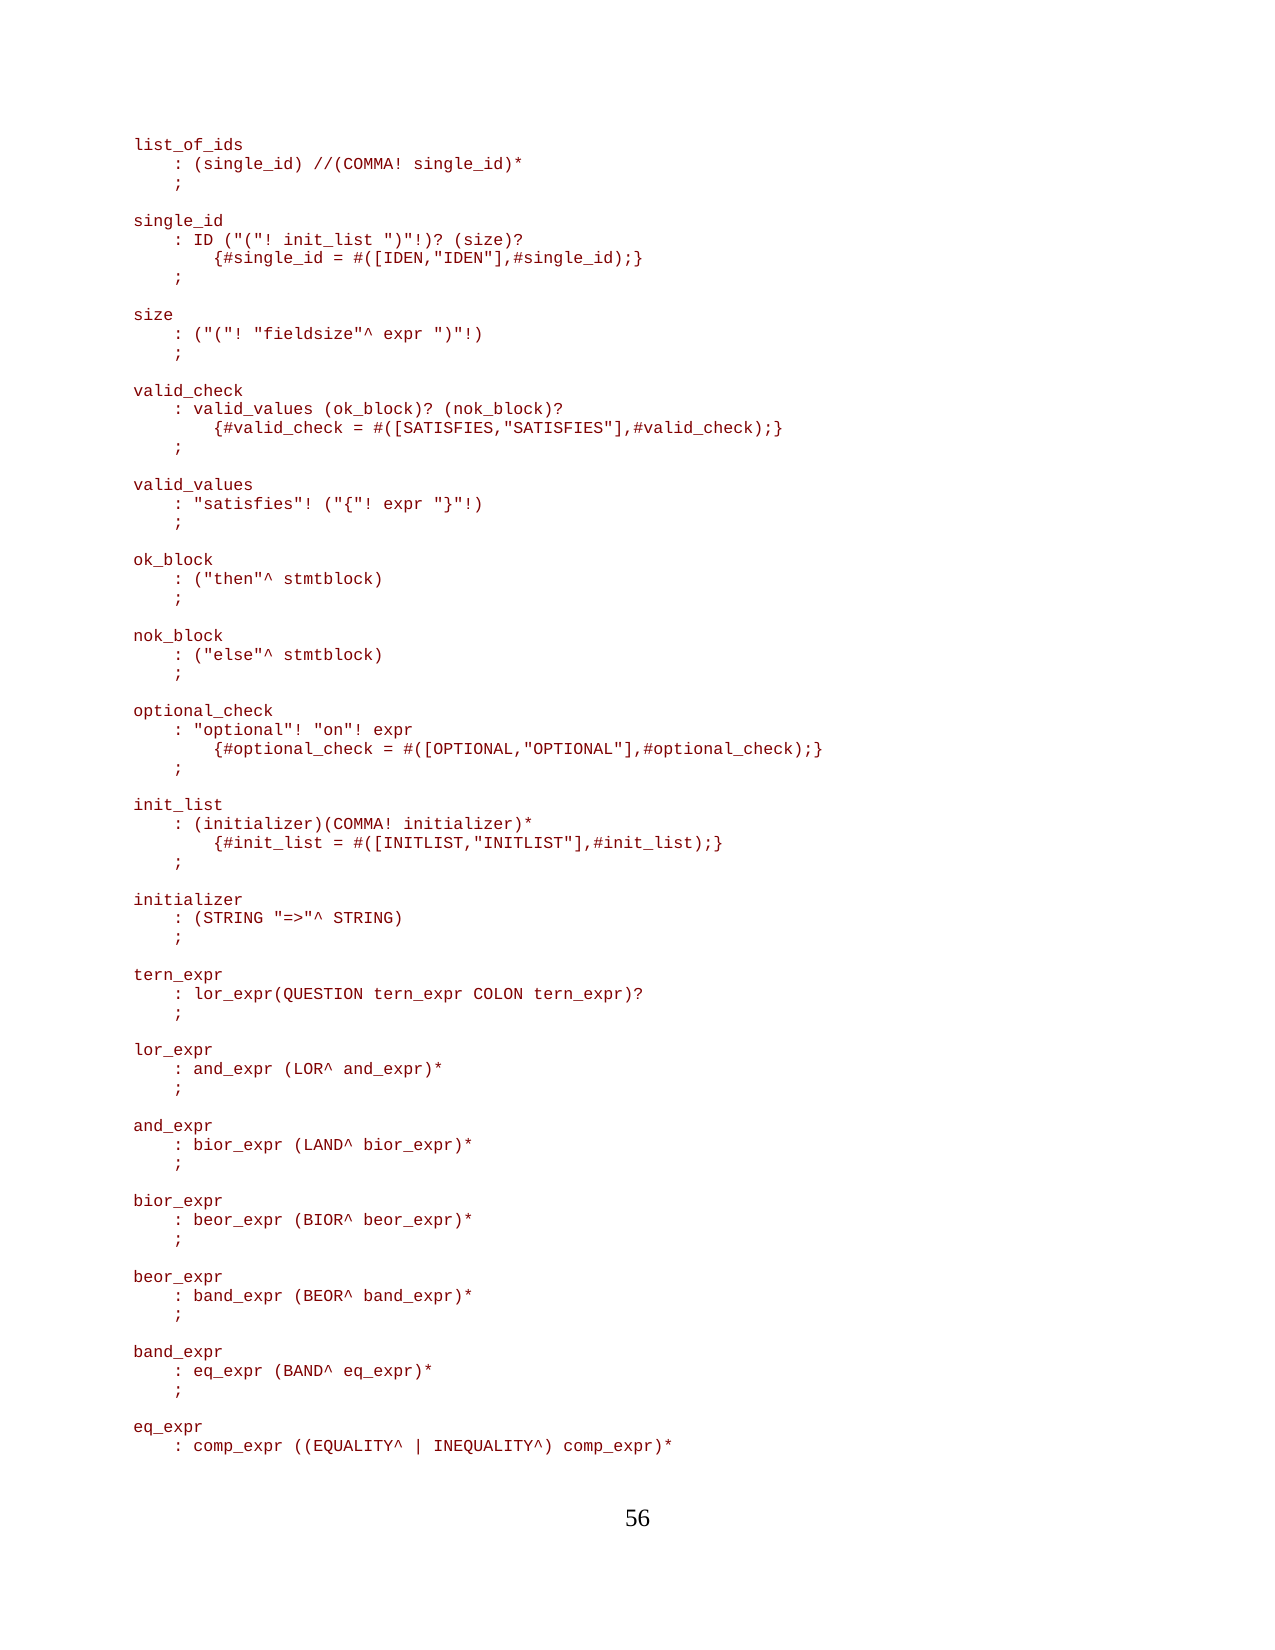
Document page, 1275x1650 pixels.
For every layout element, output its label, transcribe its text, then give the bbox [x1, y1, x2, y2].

text init_list [133, 797, 1157, 816]
text ; [133, 589, 1157, 608]
text : eq_expr (BAND^ eq_expr)* [133, 1362, 1157, 1381]
text : band_expr (BEOR^ band_expr)* [133, 1287, 1157, 1306]
text optional_check [133, 703, 1157, 721]
text valid_values [133, 476, 1157, 495]
text ; [133, 1381, 1157, 1400]
text band_expr [133, 1344, 1157, 1362]
text bior_expr [133, 1193, 1157, 1212]
text : comp_expr ((EQUALITY^ | INEQUALITY^) comp_expr)* [133, 1438, 1157, 1457]
text : (single_id) //(COMMA! single_id)* [133, 156, 1157, 175]
text ok_block [133, 552, 1157, 571]
text single_id [133, 212, 1157, 231]
text ; [133, 929, 1157, 948]
text tern_expr [133, 967, 1157, 985]
text nok_block [133, 627, 1157, 646]
text size [133, 307, 1157, 326]
text {#optional_check = #([OPTIONAL,"OPTIONAL"],#optional_check);} [133, 740, 1157, 759]
text ; [133, 1231, 1157, 1249]
text : ("then"^ stmtblock) [133, 571, 1157, 589]
text ; [133, 1306, 1157, 1325]
text : "optional"! "on"! expr [133, 721, 1157, 740]
text valid_check [133, 382, 1157, 401]
text ; [133, 759, 1157, 778]
text : ("else"^ stmtblock) [133, 646, 1157, 665]
text : bior_expr (LAND^ bior_expr)* [133, 1136, 1157, 1155]
text ; [133, 665, 1157, 684]
text : and_expr (LOR^ and_expr)* [133, 1061, 1157, 1080]
text : ("("! "fieldsize"^ expr ")"!) [133, 326, 1157, 344]
text ; [133, 1004, 1157, 1023]
text list_of_ids [133, 137, 1157, 156]
text initializer [133, 891, 1157, 910]
text : valid_values (ok_block)? (nok_block)? [133, 401, 1157, 420]
text ; [133, 269, 1157, 288]
text lor_expr [133, 1042, 1157, 1061]
text : beor_expr (BIOR^ beor_expr)* [133, 1212, 1157, 1231]
text {#valid_check = #([SATISFIES,"SATISFIES"],#valid_check);} [133, 420, 1157, 439]
text ; [133, 439, 1157, 457]
text : ID ("("! init_list ")"!)? (size)? [133, 231, 1157, 250]
text {#single_id = #([IDEN,"IDEN"],#single_id);} [133, 250, 1157, 269]
text beor_expr [133, 1268, 1157, 1287]
text : (STRING "=>"^ STRING) [133, 910, 1157, 929]
text ; [133, 514, 1157, 533]
text ; [133, 175, 1157, 193]
text ; [133, 1155, 1157, 1174]
text ; [133, 853, 1157, 872]
text ; [133, 1080, 1157, 1098]
text eq_expr [133, 1419, 1157, 1438]
text ; [133, 344, 1157, 363]
text : lor_expr(QUESTION tern_expr COLON tern_expr)? [133, 985, 1157, 1004]
text and_expr [133, 1117, 1157, 1136]
text : (initializer)(COMMA! initializer)* [133, 816, 1157, 834]
text {#init_list = #([INITLIST,"INITLIST"],#init_list);} [133, 834, 1157, 853]
text : "satisfies"! ("{"! expr "}"!) [133, 495, 1157, 514]
